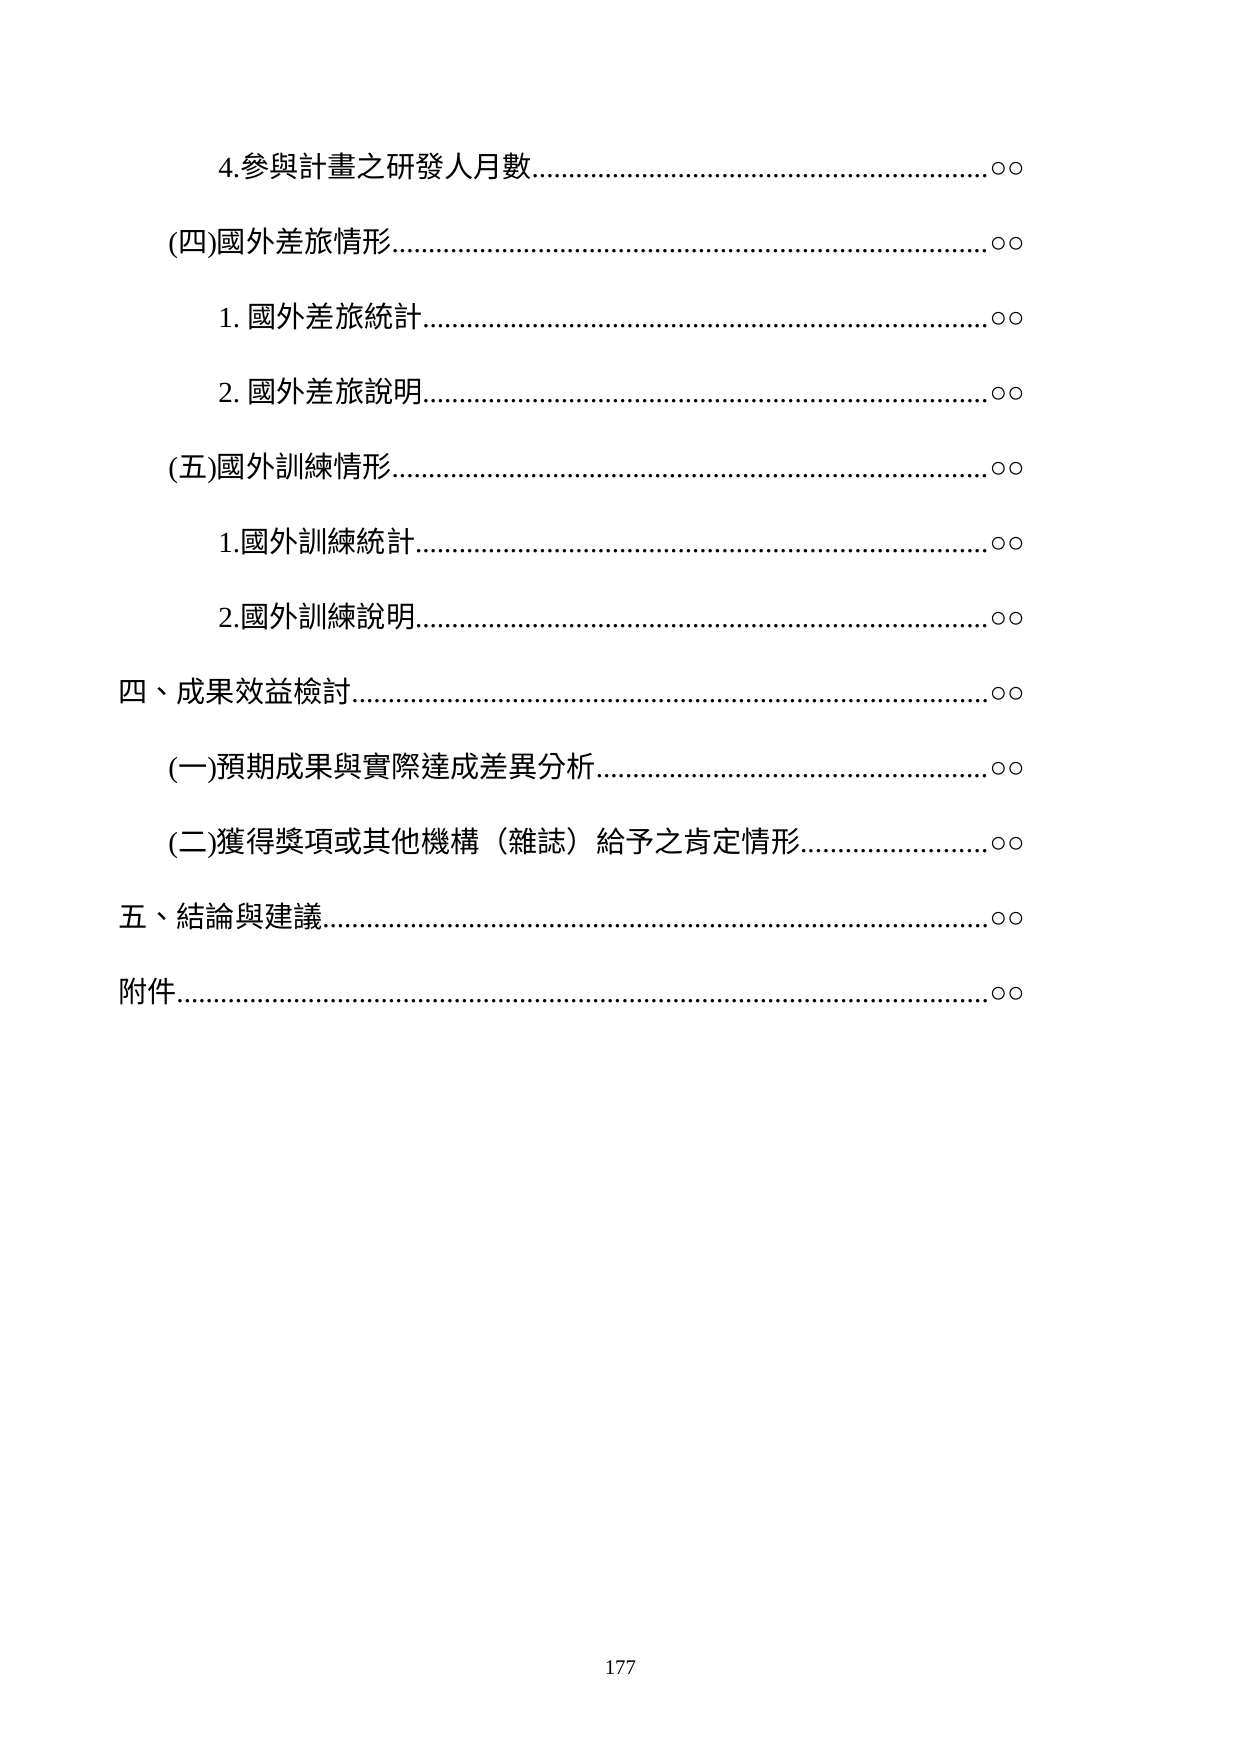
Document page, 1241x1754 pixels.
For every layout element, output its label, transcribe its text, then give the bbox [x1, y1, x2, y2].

text 附件 ○○ [118, 952, 1122, 1027]
text 1.國外訓練統計 ○○ [218, 502, 1122, 577]
text 1. 國外差旅統計 ○○ [218, 277, 1122, 352]
text 四、成果效益檢討 ○○ [118, 652, 1122, 727]
text 2. 國外差旅說明 ○○ [218, 352, 1122, 427]
text (四)國外差旅情形 ○○ [168, 202, 1122, 277]
text (一)預期成果與實際達成差異分析 ○○ [168, 727, 1122, 802]
text 2.國外訓練說明 ○○ [218, 577, 1122, 652]
text (二)獲得獎項或其他機構（雜誌）給予之肯定情形 ○○ [168, 802, 1122, 877]
text (五)國外訓練情形 ○○ [168, 427, 1122, 502]
text 4.參與計畫之研發人月數 ○○ [218, 127, 1122, 202]
text 五、結論與建議 ○○ [118, 877, 1122, 952]
